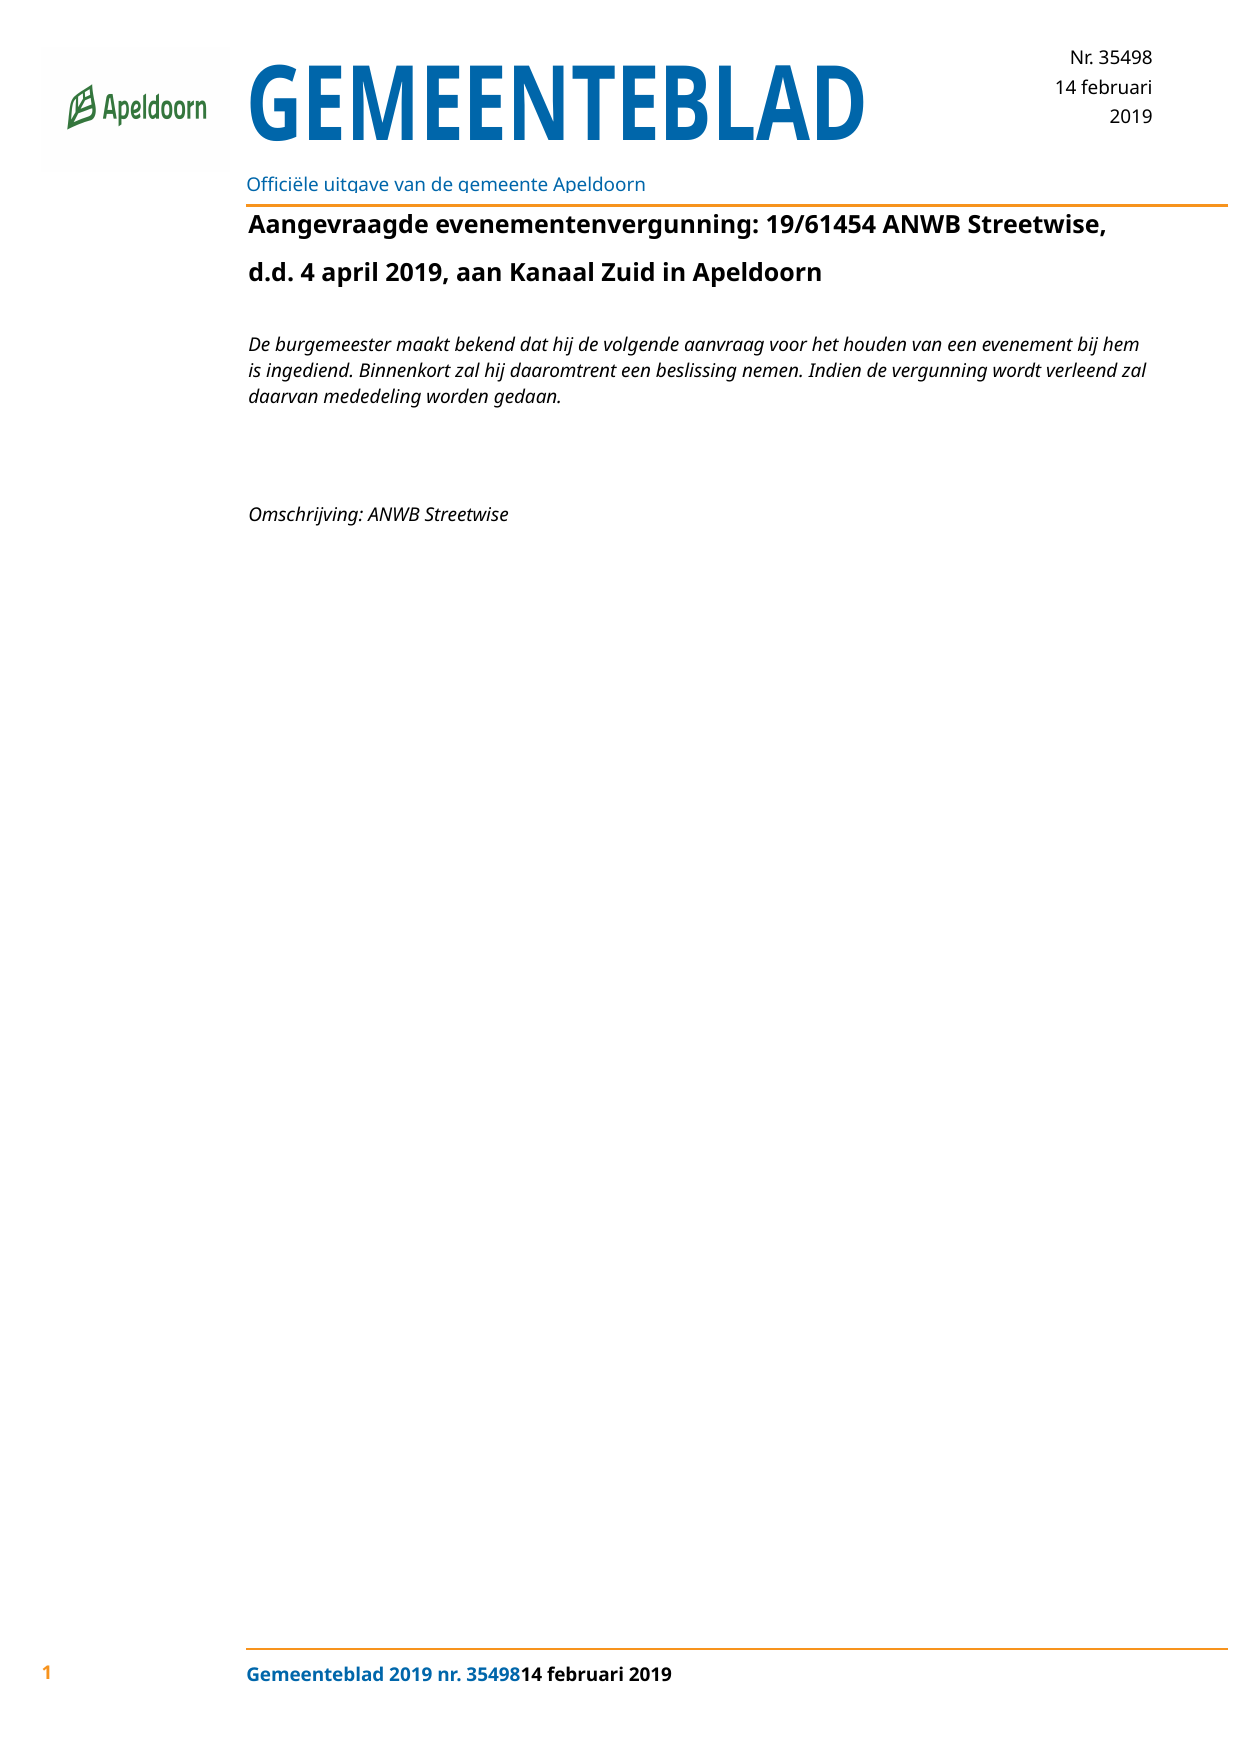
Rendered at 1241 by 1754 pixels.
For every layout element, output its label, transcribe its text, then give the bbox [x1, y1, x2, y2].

text De burgemeester maakt bekend dat hij de volgende aanvraag voor het houden van een evenement bij hem is ingediend. Binnenkort zal hij daaromtrent een beslissing nemen. Indien de vergunning wordt verleend zal daarvan mededeling worden gedaan. [248, 331, 1152, 409]
picture [41, 47, 231, 172]
text Omschrijving: ANWB Streetwise [248, 501, 1152, 526]
text Aangevraagde evenementenvergunning: 19/61454 ANWB Streetwise, d.d. 4 april 2019, aan Kanaal Zuid in Apeldoorn [248, 207, 1152, 288]
